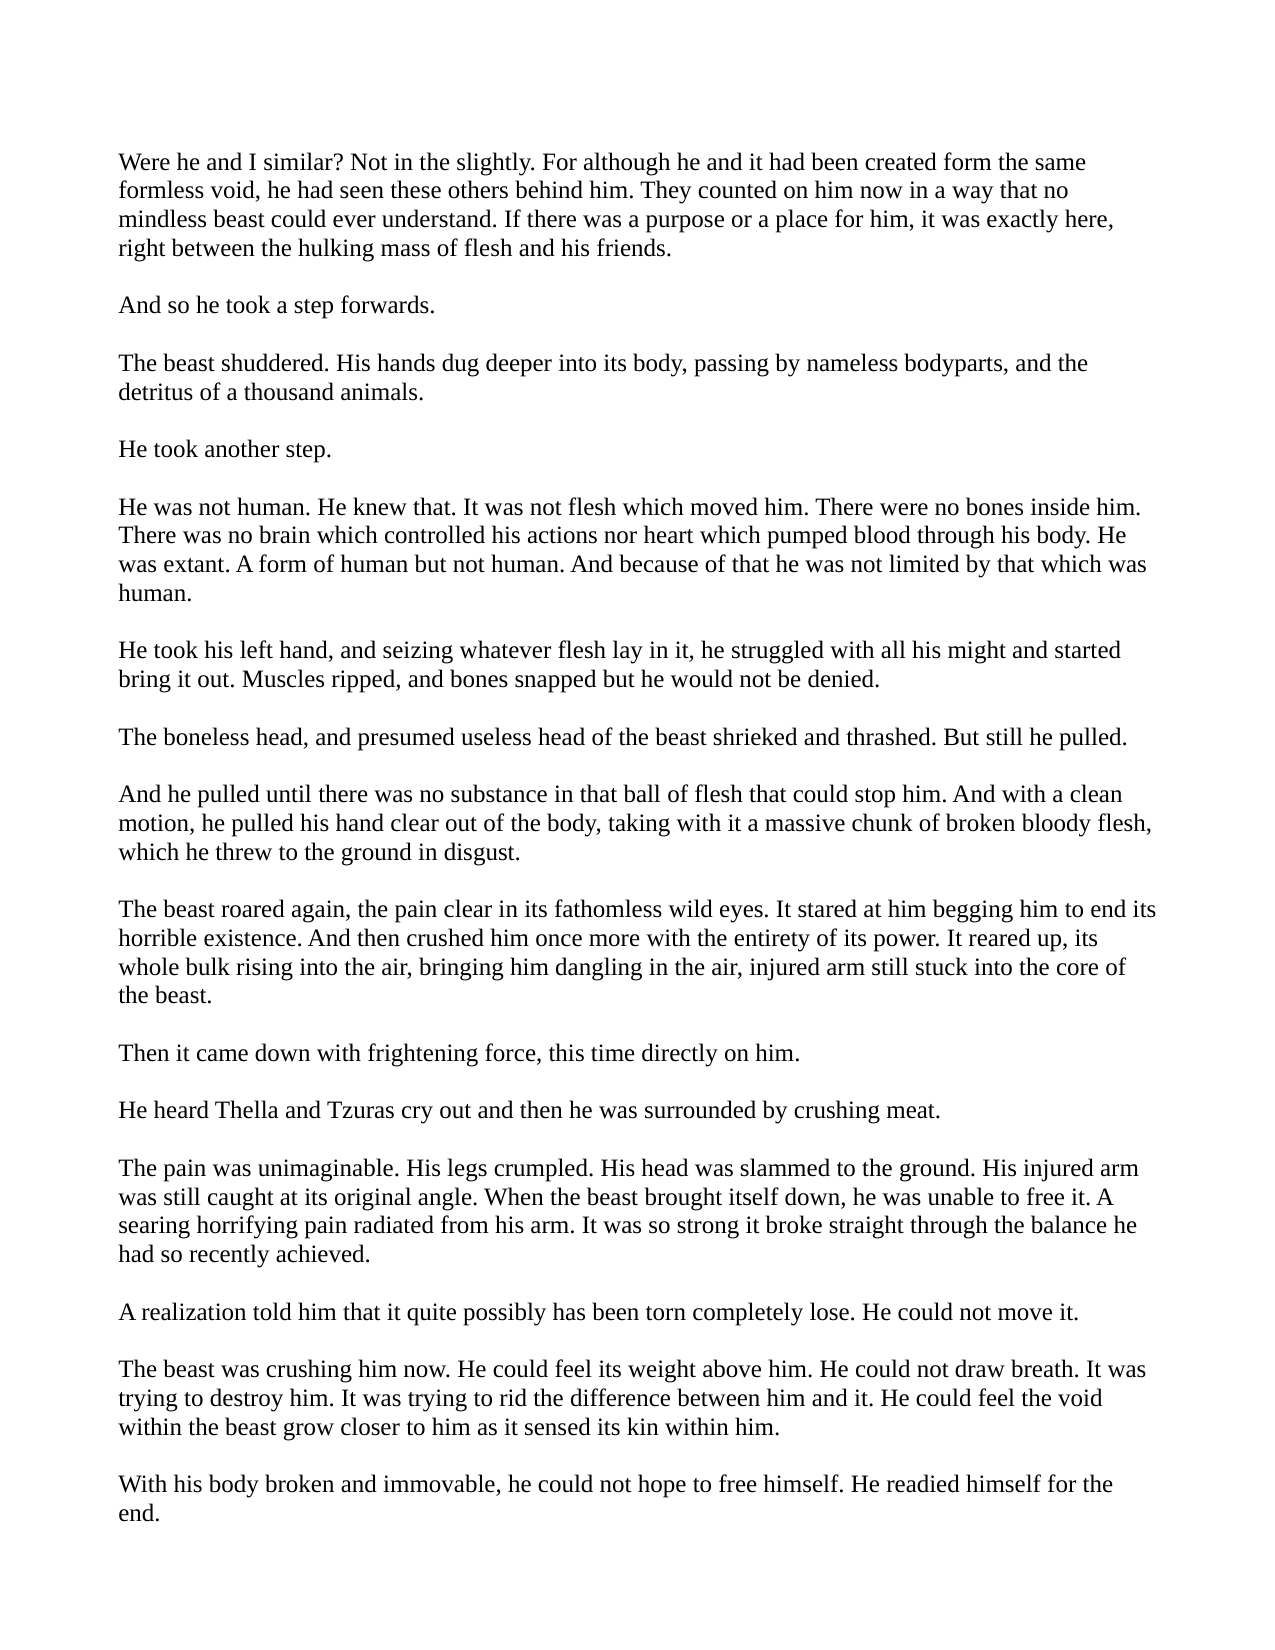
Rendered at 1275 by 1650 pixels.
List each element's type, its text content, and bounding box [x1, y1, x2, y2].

text The pain was unimaginable. His legs crumpled. His head was slammed to the ground. His injured arm was still caught at its original angle. When the beast brought itself down, he was unable to free it. A searing horrifying pain radiated from his arm. It was so strong it broke straight through the balance he had so recently achieved. [118, 1153, 1157, 1268]
text A realization told him that it quite possibly has been torn completely lose. He could not move it. [118, 1297, 1157, 1326]
text Then it came down with frightening force, this time directly on him. [118, 1038, 1157, 1067]
text He took another step. [118, 434, 1157, 463]
text He heard Thella and Tzuras cry out and then he was surrounded by crushing meat. [118, 1096, 1157, 1124]
text And he pulled until there was no substance in that ball of flesh that could stop him. And with a clean motion, he pulled his hand clear out of the body, taking with it a massive chunk of broken bloody flesh, which he threw to the ground in disgust. [118, 779, 1157, 866]
text The beast was crushing him now. He could feel its weight above him. He could not draw breath. It was trying to destroy him. It was trying to rid the difference between him and it. He could feel the void within the beast grow closer to him as it sensed its kin within him. [118, 1354, 1157, 1441]
text Were he and I similar? Not in the slightly. For although he and it had been created form the same formless void, he had seen these others behind him. They counted on him now in a way that no mindless beast could ever understand. If there was a purpose or a place for him, it was exactly here, right between the hulking mass of flesh and his friends. [118, 147, 1157, 262]
text And so he took a step forwards. [118, 291, 1157, 319]
text He took his left hand, and seizing whatever flesh lay in it, he struggled with all his might and started bring it out. Muscles ripped, and bones snapped but he would not be denied. [118, 636, 1157, 693]
text The boneless head, and presumed useless head of the beast shrieked and thrashed. But still he pulled. [118, 722, 1157, 751]
text The beast roared again, the pain clear in its fathomless wild eyes. It stared at him begging him to end its horrible existence. And then crushed him once more with the entirety of its power. It reared up, its whole bulk rising into the air, bringing him dangling in the air, injured arm still stuck into the core of the beast. [118, 894, 1157, 1009]
text With his body broken and immovable, he could not hope to free himself. He readied himself for the end. [118, 1469, 1157, 1527]
text The beast shuddered. His hands dug deeper into its body, passing by nameless bodyparts, and the detritus of a thousand animals. [118, 348, 1157, 406]
text He was not human. He knew that. It was not flesh which moved him. There were no bones inside him. There was no brain which controlled his actions nor heart which pumped blood through his body. He was extant. A form of human but not human. And because of that he was not limited by that which was human. [118, 492, 1157, 607]
